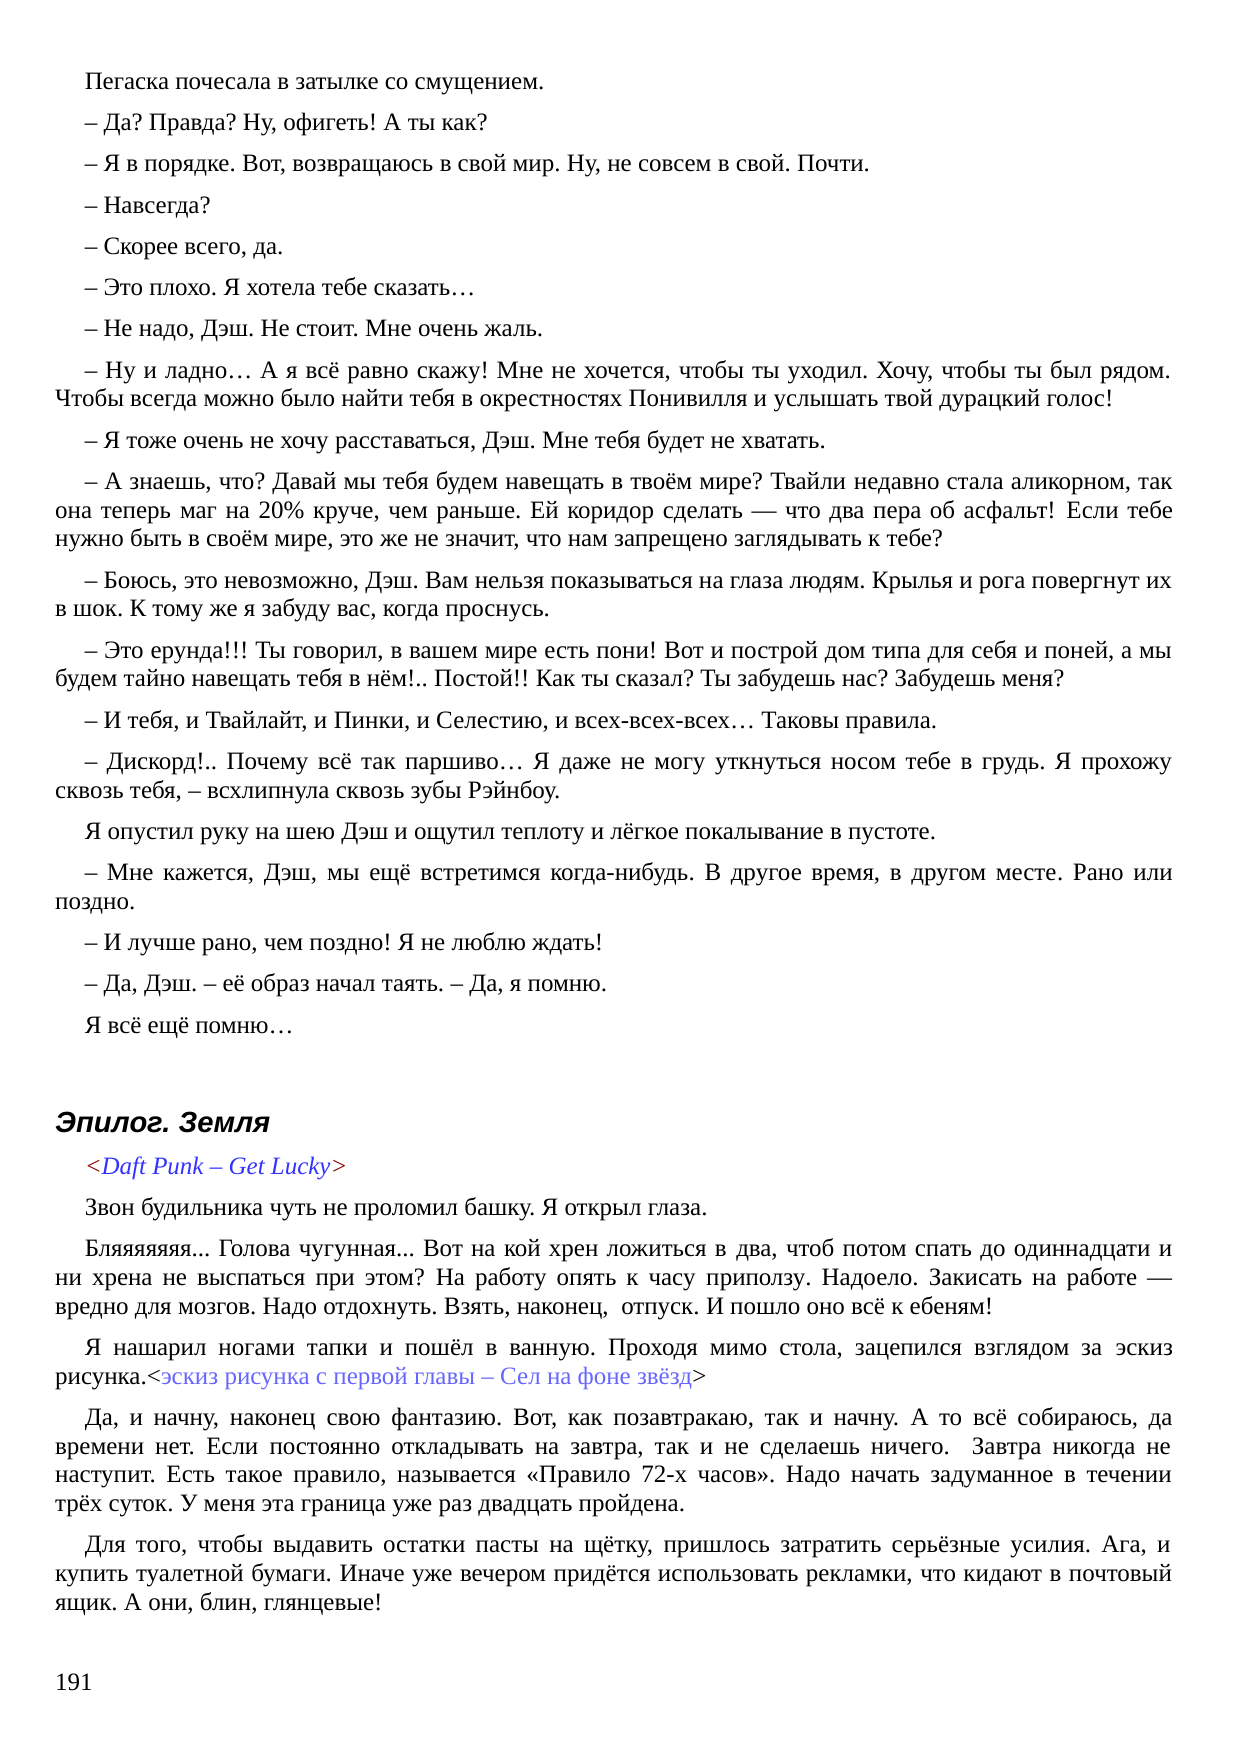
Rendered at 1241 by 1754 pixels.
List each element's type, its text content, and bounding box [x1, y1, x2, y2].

text – Навсегда? [55, 190, 1173, 218]
text Я опустил руку на шею Дэш и ощутил теплоту и лёгкое покалывание в пустоте. [55, 816, 1173, 845]
text – А знаешь, что? Давай мы тебя будем навещать в твоём мире? Твайли недавно стала аликорном, так она теперь маг на 20% круче, чем раньше. Ей коридор сделать — что два пера об асфальт! Если тебе нужно быть в своём мире, это же не значит, что нам запрещено заглядывать к тебе? [55, 466, 1173, 552]
text – И тебя, и Твайлайт, и Пинки, и Селестию, и всех-всех-всех… Таковы правила. [55, 705, 1173, 733]
text <Daft Punk – Get Lucky> [55, 1151, 1173, 1179]
text – Я в порядке. Вот, возвращаюсь в свой мир. Ну, не совсем в свой. Почти. [55, 148, 1173, 177]
text – И лучше рано, чем поздно! Я не люблю ждать! [55, 927, 1173, 956]
text – Боюсь, это невозможно, Дэш. Вам нельзя показываться на глаза людям. Крылья и рога повергнут их в шок. К тому же я забуду вас, когда проснусь. [55, 565, 1173, 622]
text – Я тоже очень не хочу расставаться, Дэш. Мне тебя будет не хватать. [55, 425, 1173, 453]
text – Не надо, Дэш. Не стоит. Мне очень жаль. [55, 313, 1173, 342]
text – Скорее всего, да. [55, 231, 1173, 260]
text Для того, чтобы выдавить остатки пасты на щётку, пришлось затратить серьёзные усилия. Ага, и купить туалетной бумаги. Иначе уже вечером придётся использовать рекламки, что кидают в почтовый ящик. А они, блин, глянцевые! [55, 1529, 1173, 1616]
text – Дискорд!.. Почему всё так паршиво… Я даже не могу уткнуться носом тебе в грудь. Я прохожу сквозь тебя, – всхлипнула сквозь зубы Рэйнбоу. [55, 746, 1173, 803]
text Звон будильника чуть не проломил башку. Я открыл глаза. [55, 1192, 1173, 1221]
text Пегаска почесала в затылке со смущением. [55, 66, 1173, 95]
text Я нашарил ногами тапки и пошёл в ванную. Проходя мимо стола, зацепился взглядом за эскиз рисунка.<эскиз рисунка с первой главы – Сел на фоне звёзд> [55, 1332, 1173, 1389]
text – Да, Дэш. – её образ начал таять. – Да, я помню. [55, 968, 1173, 997]
text – Мне кажется, Дэш, мы ещё встретимся когда-нибудь. В другое время, в другом месте. Рано или поздно. [55, 857, 1173, 915]
subtitle Эпилог. Земля [55, 1105, 1173, 1138]
text – Ну и ладно… А я всё равно скажу! Мне не хочется, чтобы ты уходил. Хочу, чтобы ты был рядом. Чтобы всегда можно было найти тебя в окрестностях Понивилля и услышать твой дурацкий голос! [55, 355, 1173, 412]
text – Это плохо. Я хотела тебе сказать… [55, 272, 1173, 301]
text Да, и начну, наконец свою фантазию. Вот, как позавтракаю, так и начну. А то всё собираюсь, да времени нет. Если постоянно откладывать на завтра, так и не сделаешь ничего. Завтра никогда не наступит. Есть такое правило, называется «Правило 72-х часов». Надо начать задуманное в течении трёх суток. У меня эта граница уже раз двадцать пройдена. [55, 1402, 1173, 1517]
text – Да? Правда? Ну, офигеть! А ты как? [55, 107, 1173, 136]
text Я всё ещё помню… [55, 1010, 1173, 1038]
text Бляяяяяяя... Голова чугунная... Вот на кой хрен ложиться в два, чтоб потом спать до одиннадцати и ни хрена не выспаться при этом? На работу опять к часу приползу. Надоело. Закисать на работе — вредно для мозгов. Надо отдохнуть. Взять, наконец, отпуск. И пошло оно всё к ебеням! [55, 1233, 1173, 1319]
text – Это ерунда!!! Ты говорил, в вашем мире есть пони! Вот и построй дом типа для себя и поней, а мы будем тайно навещать тебя в нём!.. Постой!! Как ты сказал? Ты забудешь нас? Забудешь меня? [55, 635, 1173, 692]
